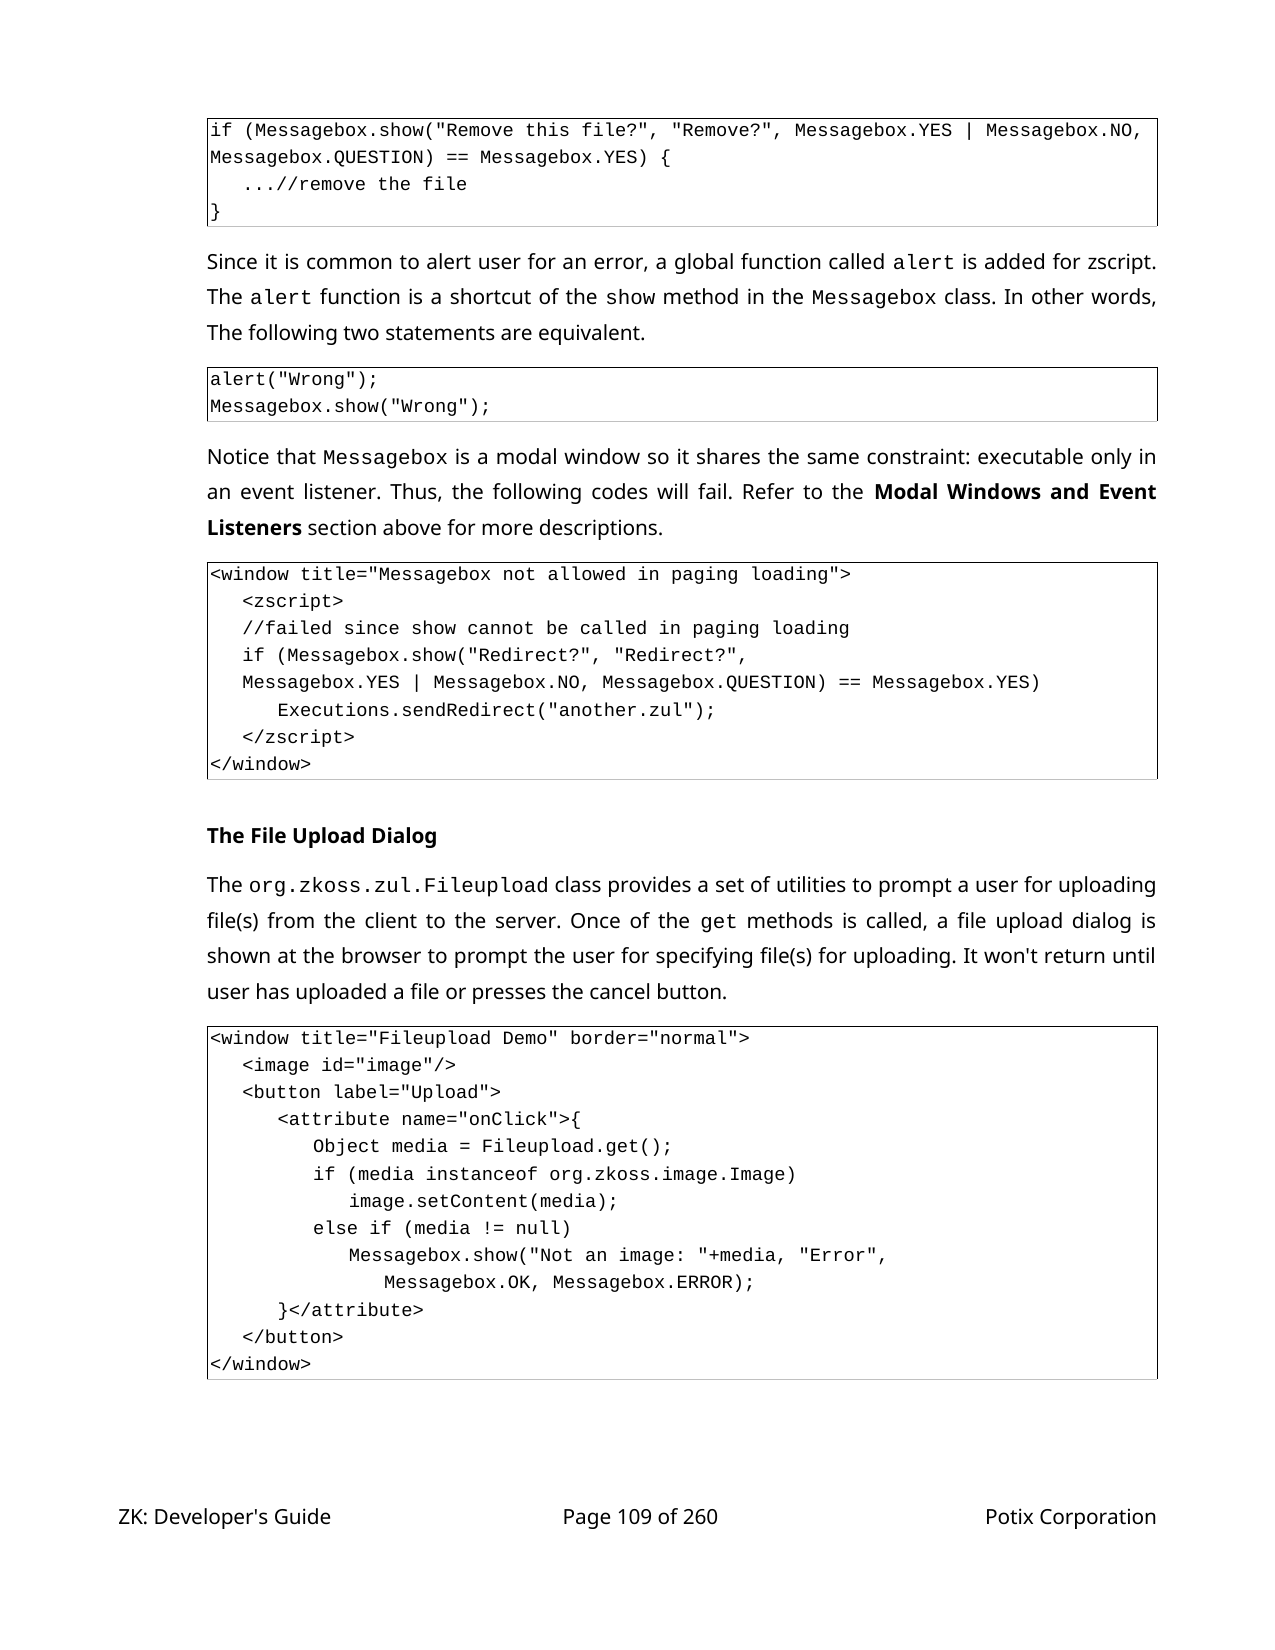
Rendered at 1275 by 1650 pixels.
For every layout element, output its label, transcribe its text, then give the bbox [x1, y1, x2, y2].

text if (Messagebox.show("Remove this file?", "Remove?", Messagebox.YES | Messagebox.NO, Messagebox.QUESTION) == Messagebox.YES) { [208, 119, 1157, 169]
text Messagebox.OK, Messagebox.ERROR); [208, 1270, 1157, 1294]
text Notice that Messagebox is a modal window so it shares the same constraint: executable only in an event listener. Thus, the following codes will fail. Refer to the Modal Windows and Event Listeners section above for more descriptions. [207, 442, 1157, 541]
text Executions.sendRedirect("another.zul"); [208, 697, 1157, 722]
text </window> [208, 752, 1157, 779]
text alert("Wrong"); [208, 368, 1157, 391]
text ...//remove the file [208, 172, 1157, 196]
text } [208, 199, 1157, 226]
text Messagebox.show("Wrong"); [208, 394, 1157, 421]
text <button label="Upload"> [208, 1080, 1157, 1104]
text </zscript> [208, 725, 1157, 749]
text Since it is common to alert user for an error, a global function called alert is added for zscript. The alert function is a shortcut of the show method in the Messagebox class. In other words, The following two statements are equivalent. [207, 247, 1157, 346]
text <window title="Fileupload Demo" border="normal"> [208, 1027, 1157, 1050]
text <image id="image"/> [208, 1053, 1157, 1077]
text <zscript> [208, 589, 1157, 613]
text //failed since show cannot be called in paging loading [208, 616, 1157, 640]
text if (Messagebox.show("Redirect?", "Redirect?", [208, 643, 1157, 667]
text Object media = Fileupload.get(); [208, 1134, 1157, 1159]
text </button> [208, 1325, 1157, 1349]
text Messagebox.YES | Messagebox.NO, Messagebox.QUESTION) == Messagebox.YES) [208, 670, 1157, 694]
text </window> [208, 1352, 1157, 1379]
text <window title="Messagebox not allowed in paging loading"> [208, 563, 1157, 586]
text if (media instanceof org.zkoss.image.Image) [208, 1162, 1157, 1186]
text image.setContent(media); [208, 1189, 1157, 1213]
text <attribute name="onClick">{ [208, 1107, 1157, 1131]
subtitle The File Upload Dialog [207, 822, 1157, 850]
text Messagebox.show("Not an image: "+media, "Error", [208, 1243, 1157, 1267]
text The org.zkoss.zul.Fileupload class provides a set of utilities to prompt a user for uploading file(s) from the client to the server. Once of the get methods is called, a file upload dialog is shown at the browser to prompt the user for specifying file(s) for uploading. It won't return until user has uploaded a file or presses the cancel button. [207, 871, 1157, 1005]
text else if (media != null) [208, 1216, 1157, 1240]
text }</attribute> [208, 1297, 1157, 1322]
